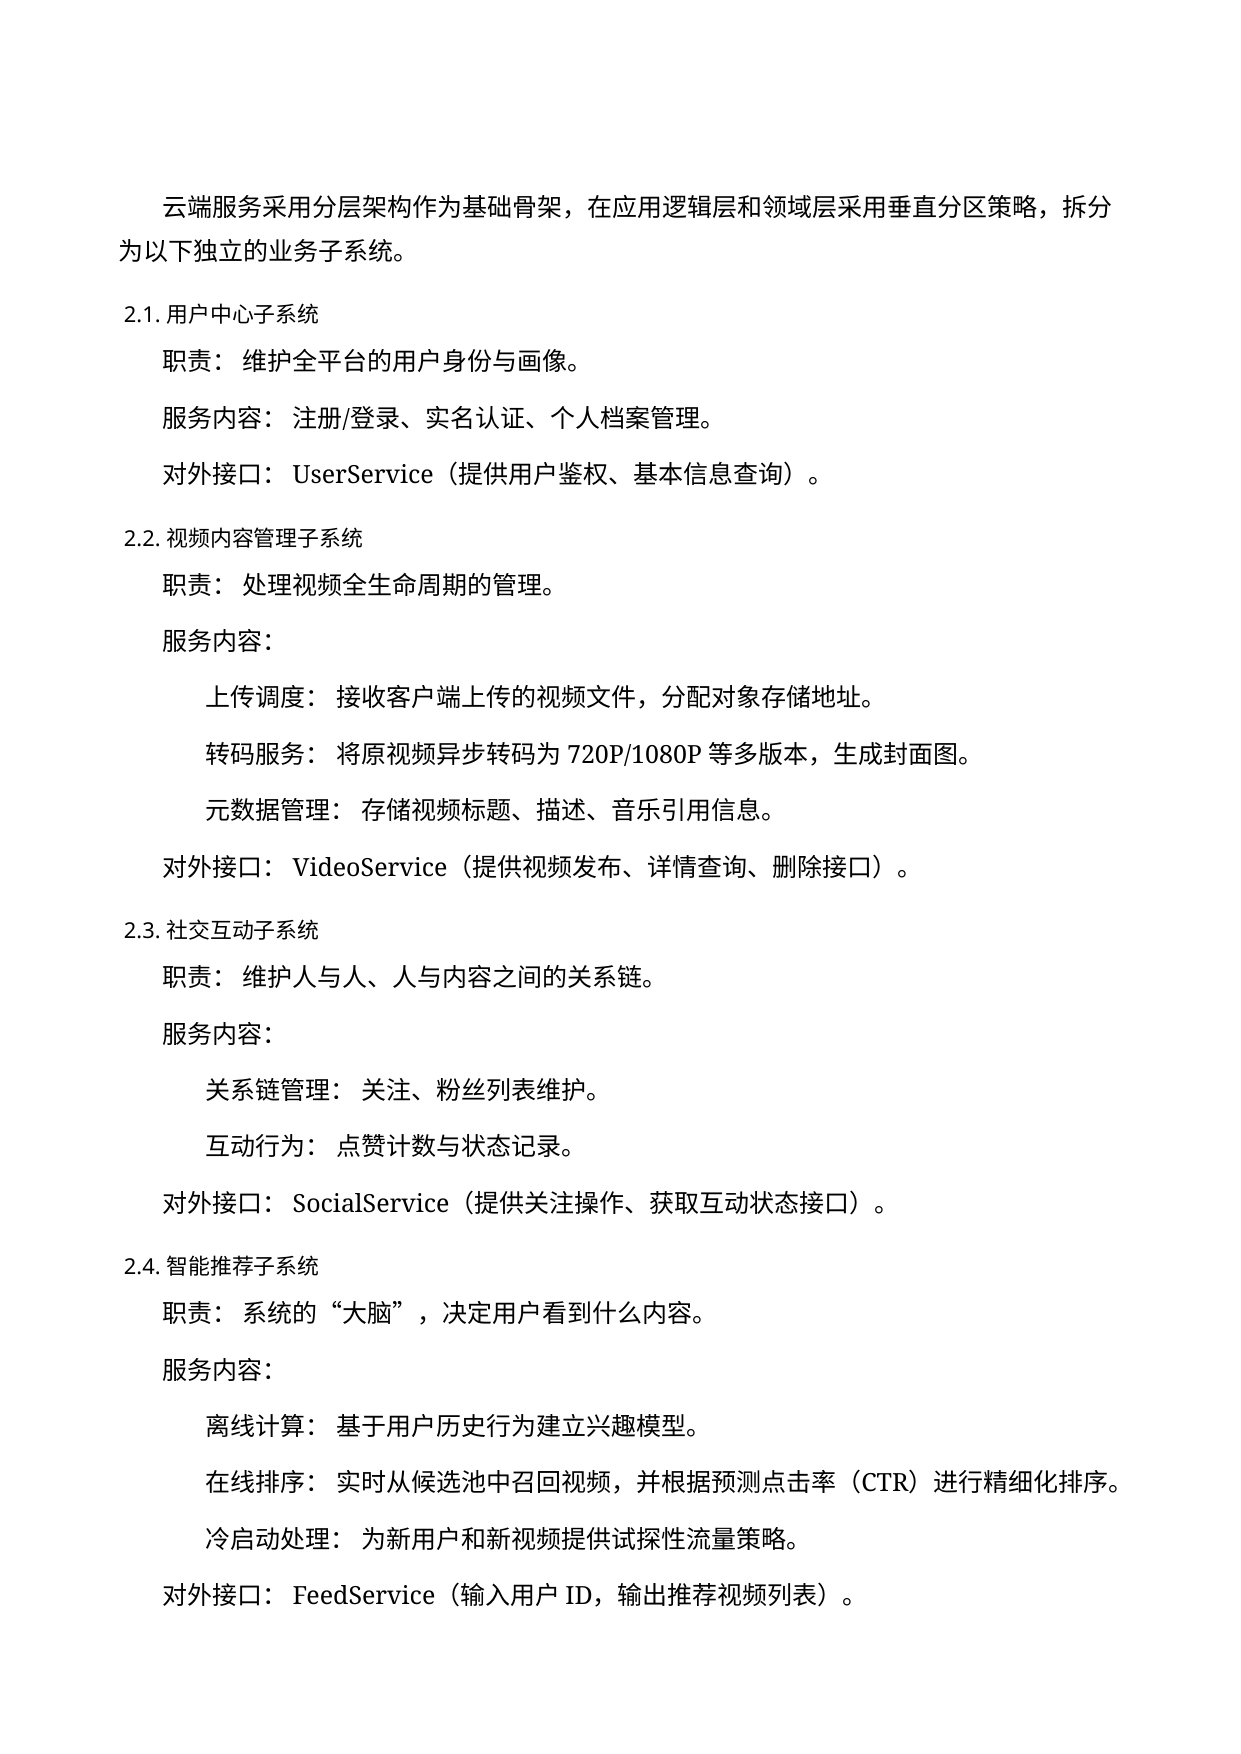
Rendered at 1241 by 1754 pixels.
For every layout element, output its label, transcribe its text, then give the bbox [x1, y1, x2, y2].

text 在线排序： 实时从候选池中召回视频，并根据预测点击率（CTR）进行精细化排序。 [118, 1463, 1122, 1499]
text 转码服务： 将原视频异步转码为 720P/1080P 等多版本，生成封面图。 [118, 734, 1122, 771]
text 互动行为： 点赞计数与状态记录。 [118, 1127, 1122, 1163]
subtitle 社交互动子系统 [118, 913, 1122, 945]
text 服务内容： 注册/登录、实名认证、个人档案管理。 [118, 398, 1122, 434]
text 职责： 处理视频全生命周期的管理。 [118, 565, 1122, 601]
text 职责： 系统的“大脑”，决定用户看到什么内容。 [118, 1294, 1122, 1330]
subtitle 视频内容管理子系统 [118, 521, 1122, 552]
text 服务内容： [118, 622, 1122, 658]
text 元数据管理： 存储视频标题、描述、音乐引用信息。 [118, 791, 1122, 827]
text 关系链管理： 关注、粉丝列表维护。 [118, 1070, 1122, 1107]
text 冷启动处理： 为新用户和新视频提供试探性流量策略。 [118, 1519, 1122, 1556]
text 服务内容： [118, 1350, 1122, 1386]
text 云端服务采用分层架构作为基础骨架，在应用逻辑层和领域层采用垂直分区策略，拆分为以下独立的业务子系统。 [118, 188, 1122, 267]
text 对外接口： SocialService（提供关注操作、获取互动状态接口）。 [118, 1183, 1122, 1219]
text 职责： 维护人与人、人与内容之间的关系链。 [118, 958, 1122, 994]
text 服务内容： [118, 1014, 1122, 1050]
text 对外接口： FeedService（输入用户ID，输出推荐视频列表）。 [118, 1576, 1122, 1612]
text 上传调度： 接收客户端上传的视频文件，分配对象存储地址。 [118, 678, 1122, 714]
subtitle 智能推荐子系统 [118, 1249, 1122, 1281]
subtitle 用户中心子系统 [118, 297, 1122, 329]
text 对外接口： VideoService（提供视频发布、详情查询、删除接口）。 [118, 847, 1122, 883]
text 对外接口： UserService（提供用户鉴权、基本信息查询）。 [118, 454, 1122, 491]
text 职责： 维护全平台的用户身份与画像。 [118, 342, 1122, 378]
text 离线计算： 基于用户历史行为建立兴趣模型。 [118, 1407, 1122, 1443]
